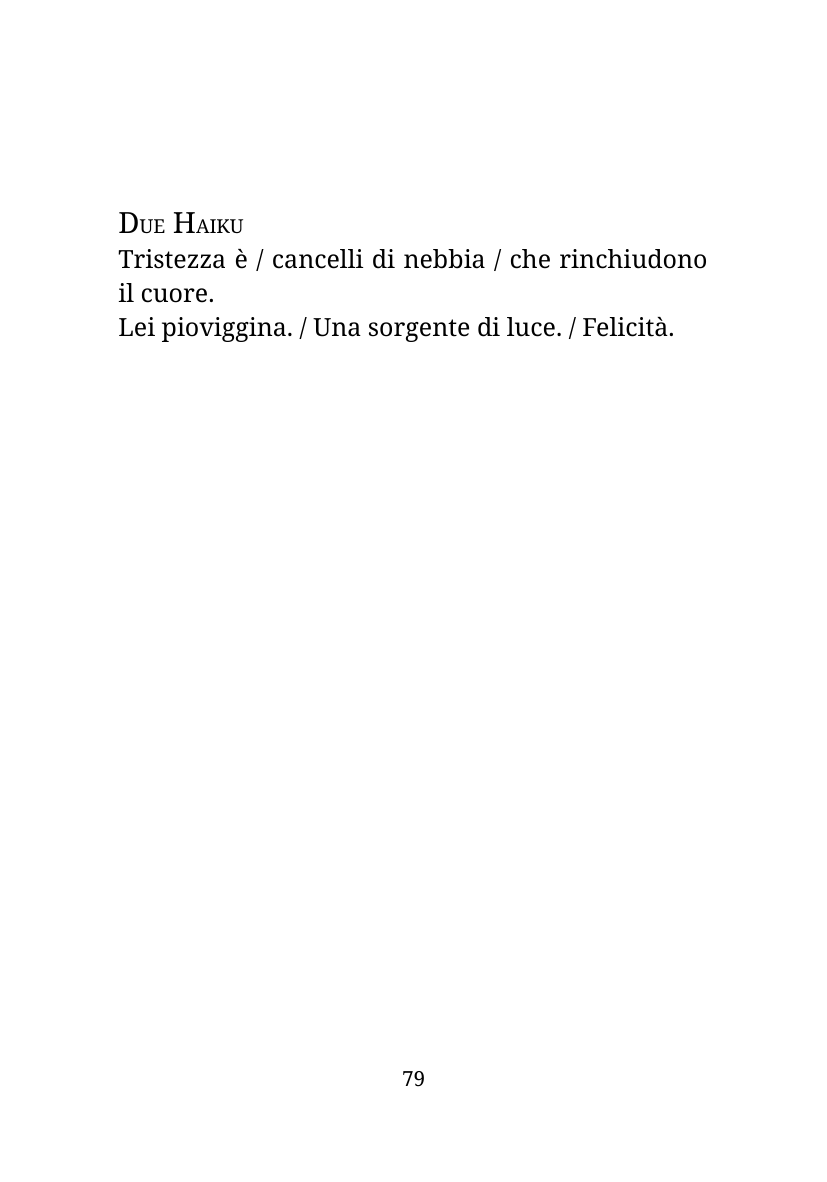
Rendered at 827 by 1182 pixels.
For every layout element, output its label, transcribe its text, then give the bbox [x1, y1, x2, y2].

text Due Haiku [118, 202, 709, 242]
text Lei pioviggina. / Una sorgente di luce. / Felicità. [118, 310, 709, 344]
text Tristezza è / cancelli di nebbia / che rinchiudono il cuore. [118, 242, 709, 310]
